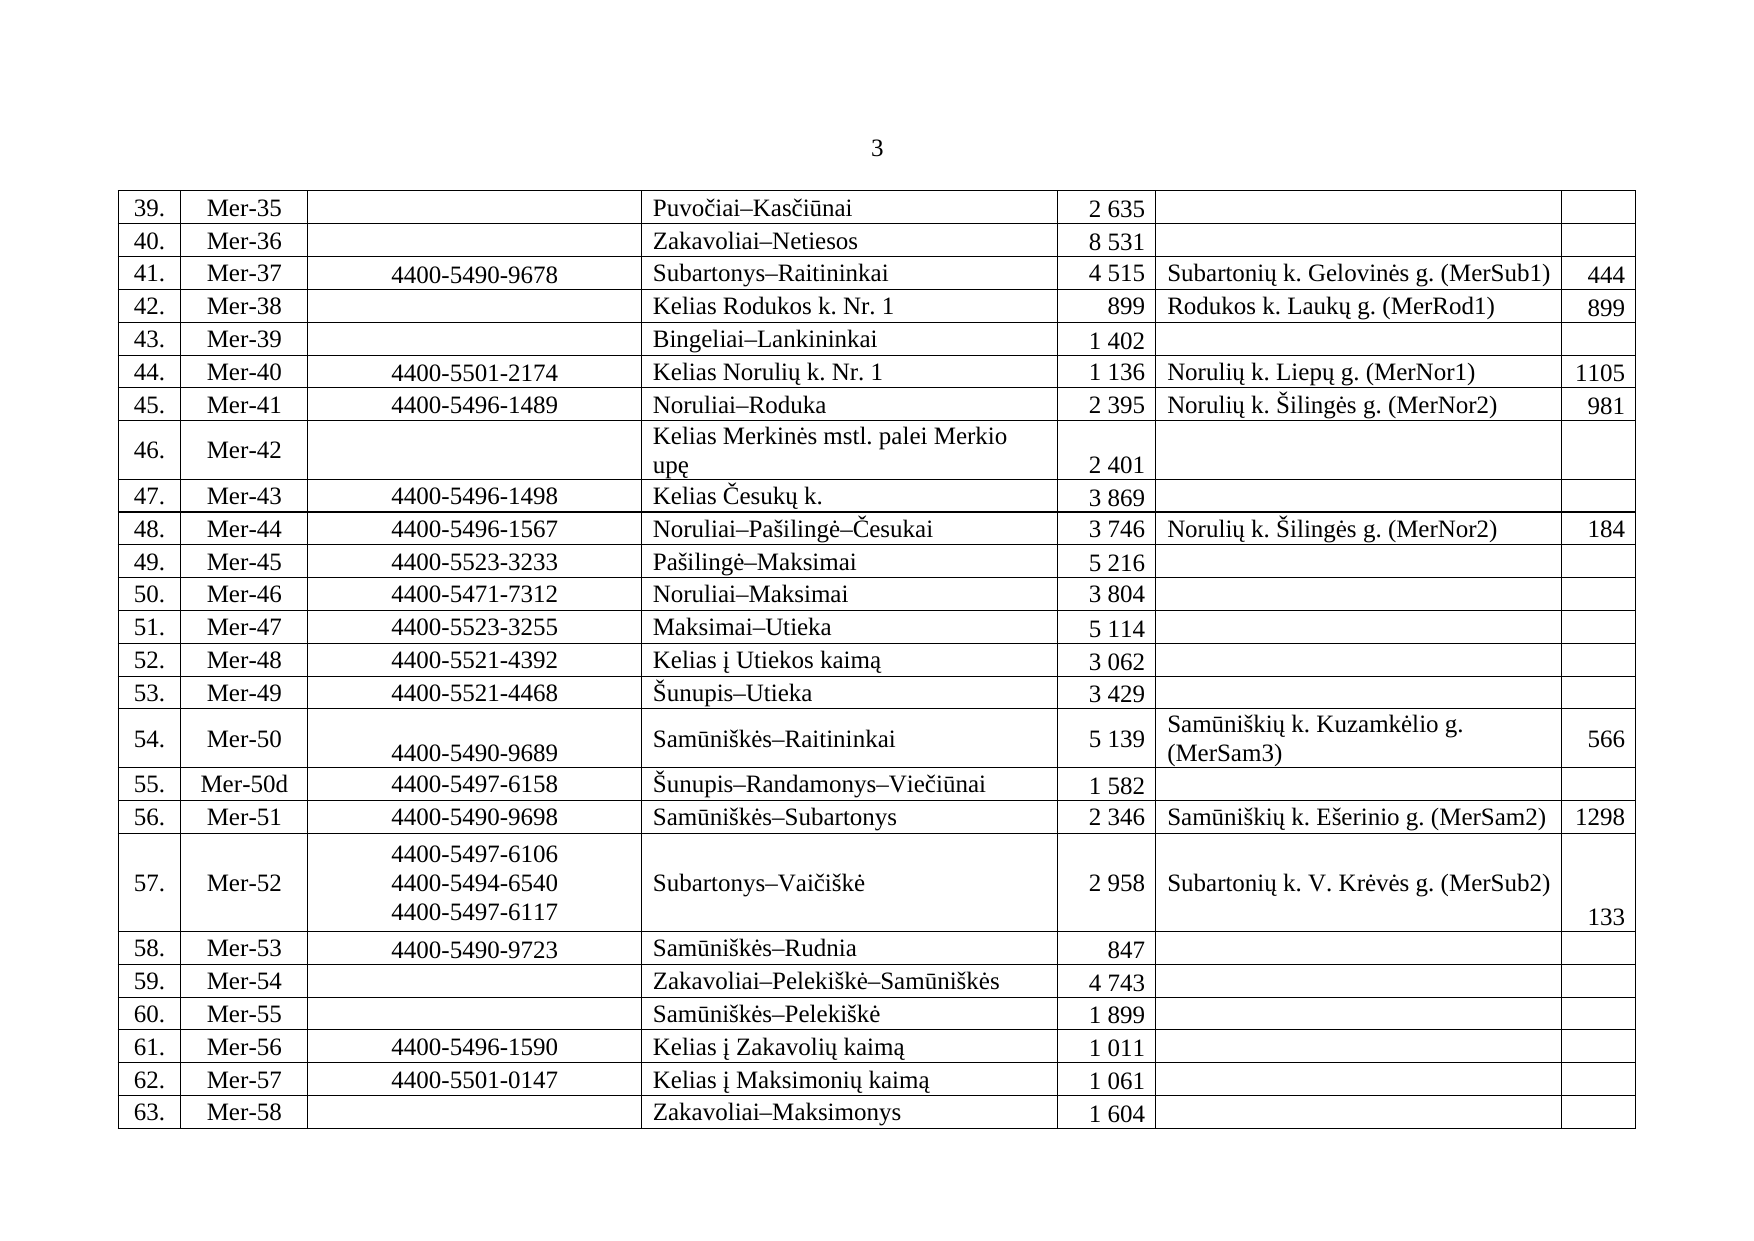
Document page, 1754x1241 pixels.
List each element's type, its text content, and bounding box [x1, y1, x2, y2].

table_cell Samūniškės–Rudnia [642, 932, 1057, 964]
table_cell Pašilingė–Maksimai [642, 545, 1057, 577]
table_cell Mer-48 [181, 644, 307, 676]
table_cell [1156, 578, 1561, 610]
table_cell Mer-39 [181, 323, 307, 354]
table_cell 54. [119, 709, 180, 767]
table_cell 59. [119, 965, 180, 997]
table_cell 4400-5471-7312 [308, 578, 641, 610]
table_cell [308, 421, 641, 479]
table_cell 133 [1562, 834, 1635, 931]
table_cell 4400-5501-0147 [308, 1063, 641, 1095]
table_cell [1156, 965, 1561, 997]
table_cell Mer-53 [181, 932, 307, 964]
table_cell Mer-47 [181, 611, 307, 643]
table_cell Zakavoliai–Netiesos [642, 224, 1057, 256]
table_cell 47. [119, 480, 180, 511]
table_cell Mer-44 [181, 513, 307, 544]
table_cell 847 [1058, 932, 1155, 964]
table_cell Kelias į Zakavolių kaimą [642, 1030, 1057, 1062]
table_cell [1562, 578, 1635, 610]
table_cell Kelias į Maksimonių kaimą [642, 1063, 1057, 1095]
table_cell 4400-5496-1498 [308, 480, 641, 511]
table_cell 46. [119, 421, 180, 479]
table_cell 55. [119, 768, 180, 800]
table_cell [1156, 611, 1561, 643]
table_cell [1156, 1063, 1561, 1095]
table_cell Subartonių k. Gelovinės g. (MerSub1) [1156, 257, 1561, 289]
table_cell Mer-55 [181, 998, 307, 1029]
table_cell 444 [1562, 257, 1635, 289]
table_cell Norulių k. Šilingės g. (MerNor2) [1156, 388, 1561, 420]
table_cell 184 [1562, 513, 1635, 544]
table_cell 4400-5496-1567 [308, 513, 641, 544]
table_cell 3 429 [1058, 677, 1155, 708]
table_cell 63. [119, 1096, 180, 1128]
table_cell Mer-56 [181, 1030, 307, 1062]
table_cell 49. [119, 545, 180, 577]
table_cell Kelias Česukų k. [642, 480, 1057, 511]
table_cell Mer-50 [181, 709, 307, 767]
table_cell 57. [119, 834, 180, 931]
table_cell [1562, 323, 1635, 354]
table_cell Mer-38 [181, 290, 307, 322]
table_cell [308, 224, 641, 256]
table_cell 40. [119, 224, 180, 256]
table_cell [308, 323, 641, 354]
table_cell [1156, 677, 1561, 708]
table_cell 899 [1058, 290, 1155, 322]
table_cell 50. [119, 578, 180, 610]
table_cell Mer-41 [181, 388, 307, 420]
table_cell 61. [119, 1030, 180, 1062]
table_cell [1562, 1096, 1635, 1128]
table_cell 43. [119, 323, 180, 354]
table_cell 566 [1562, 709, 1635, 767]
table_cell Mer-37 [181, 257, 307, 289]
table_cell 42. [119, 290, 180, 322]
table_cell Norulių k. Šilingės g. (MerNor2) [1156, 513, 1561, 544]
table_cell [1156, 998, 1561, 1029]
table_cell 1 061 [1058, 1063, 1155, 1095]
table_cell [1156, 323, 1561, 354]
table_cell [1562, 998, 1635, 1029]
table_cell Mer-46 [181, 578, 307, 610]
table_cell Mer-36 [181, 224, 307, 256]
table_cell [1562, 932, 1635, 964]
table_cell 1 582 [1058, 768, 1155, 800]
table_cell Mer-50d [181, 768, 307, 800]
table_cell 4400-5501-2174 [308, 356, 641, 387]
table_cell [1156, 480, 1561, 511]
table_cell Norulių k. Liepų g. (MerNor1) [1156, 356, 1561, 387]
table_cell Zakavoliai–Maksimonys [642, 1096, 1057, 1128]
table_cell 58. [119, 932, 180, 964]
table_cell Maksimai–Utieka [642, 611, 1057, 643]
table_cell [1562, 224, 1635, 256]
table_cell 62. [119, 1063, 180, 1095]
table_cell 4400-5497-6106 4400-5494-6540 4400-5497-6117 [308, 834, 641, 931]
table_cell 2 401 [1058, 421, 1155, 479]
table_cell [1562, 480, 1635, 511]
table_cell 5 139 [1058, 709, 1155, 767]
table_cell Kelias Rodukos k. Nr. 1 [642, 290, 1057, 322]
table_cell Kelias Merkinės mstl. palei Merkio upę [642, 421, 1057, 479]
table_cell [1156, 768, 1561, 800]
table_cell 3 062 [1058, 644, 1155, 676]
table_cell [1156, 545, 1561, 577]
table_cell 4400-5490-9689 [308, 709, 641, 767]
table_cell 1 604 [1058, 1096, 1155, 1128]
table_cell [1156, 932, 1561, 964]
table_cell [1156, 191, 1561, 223]
table_cell 4400-5496-1590 [308, 1030, 641, 1062]
table_cell Subartonys–Vaičiškė [642, 834, 1057, 931]
table_cell 1 011 [1058, 1030, 1155, 1062]
table_cell [1562, 677, 1635, 708]
table_cell 39. [119, 191, 180, 223]
table_cell 5 216 [1058, 545, 1155, 577]
table_cell [1562, 545, 1635, 577]
table_cell 8 531 [1058, 224, 1155, 256]
table_cell 4400-5490-9698 [308, 801, 641, 832]
table_cell [1562, 644, 1635, 676]
table_cell 56. [119, 801, 180, 832]
table_cell 44. [119, 356, 180, 387]
table_cell [308, 191, 641, 223]
table_cell 981 [1562, 388, 1635, 420]
table_cell 1105 [1562, 356, 1635, 387]
table_cell [1156, 644, 1561, 676]
table_cell [308, 1096, 641, 1128]
table_cell Rodukos k. Laukų g. (MerRod1) [1156, 290, 1561, 322]
table_cell [1562, 965, 1635, 997]
table_cell 2 958 [1058, 834, 1155, 931]
table_cell [1562, 421, 1635, 479]
table_cell [308, 998, 641, 1029]
table_cell [308, 965, 641, 997]
table_cell 4400-5523-3255 [308, 611, 641, 643]
table_cell 3 746 [1058, 513, 1155, 544]
table_cell [1562, 1030, 1635, 1062]
table_cell Zakavoliai–Pelekiškė–Samūniškės [642, 965, 1057, 997]
table_cell 4 743 [1058, 965, 1155, 997]
table_cell Samūniškių k. Ešerinio g. (MerSam2) [1156, 801, 1561, 832]
table_cell 4 515 [1058, 257, 1155, 289]
table_cell Subartonių k. V. Krėvės g. (MerSub2) [1156, 834, 1561, 931]
table_cell 4400-5496-1489 [308, 388, 641, 420]
table_cell Noruliai–Pašilingė–Česukai [642, 513, 1057, 544]
table_cell 4400-5497-6158 [308, 768, 641, 800]
table_cell [1562, 768, 1635, 800]
table_cell Kelias Norulių k. Nr. 1 [642, 356, 1057, 387]
table_cell Subartonys–Raitininkai [642, 257, 1057, 289]
table_cell 1298 [1562, 801, 1635, 832]
table_cell Noruliai–Roduka [642, 388, 1057, 420]
table_cell 4400-5521-4468 [308, 677, 641, 708]
table_cell Šunupis–Randamonys–Viečiūnai [642, 768, 1057, 800]
table_cell [1562, 611, 1635, 643]
table_cell Mer-57 [181, 1063, 307, 1095]
table_cell 1 402 [1058, 323, 1155, 354]
table_cell 899 [1562, 290, 1635, 322]
table_cell Samūniškės–Raitininkai [642, 709, 1057, 767]
table_cell Bingeliai–Lankininkai [642, 323, 1057, 354]
table_cell Mer-42 [181, 421, 307, 479]
table_cell Puvočiai–Kasčiūnai [642, 191, 1057, 223]
table_cell Mer-35 [181, 191, 307, 223]
table_cell Mer-40 [181, 356, 307, 387]
table_cell [308, 290, 641, 322]
table_cell [1156, 1030, 1561, 1062]
table_cell Samūniškės–Pelekiškė [642, 998, 1057, 1029]
table_cell 1 899 [1058, 998, 1155, 1029]
table_cell 45. [119, 388, 180, 420]
table_cell 3 804 [1058, 578, 1155, 610]
table_cell 4400-5490-9678 [308, 257, 641, 289]
table_cell [1156, 421, 1561, 479]
table_cell 4400-5523-3233 [308, 545, 641, 577]
table_cell 2 346 [1058, 801, 1155, 832]
table_cell Mer-52 [181, 834, 307, 931]
table_cell Mer-45 [181, 545, 307, 577]
table_cell 2 635 [1058, 191, 1155, 223]
table_cell Mer-43 [181, 480, 307, 511]
table_cell 1 136 [1058, 356, 1155, 387]
table_cell 60. [119, 998, 180, 1029]
table_cell Noruliai–Maksimai [642, 578, 1057, 610]
table_cell 52. [119, 644, 180, 676]
table_cell 48. [119, 513, 180, 544]
table_cell 5 114 [1058, 611, 1155, 643]
table_cell 3 869 [1058, 480, 1155, 511]
table_cell [1156, 1096, 1561, 1128]
table_cell Mer-49 [181, 677, 307, 708]
table_cell Kelias į Utiekos kaimą [642, 644, 1057, 676]
table_cell Šunupis–Utieka [642, 677, 1057, 708]
table_cell 41. [119, 257, 180, 289]
table_cell 4400-5490-9723 [308, 932, 641, 964]
table_cell Mer-51 [181, 801, 307, 832]
table_cell [1562, 1063, 1635, 1095]
table_cell Samūniškės–Subartonys [642, 801, 1057, 832]
table_cell 53. [119, 677, 180, 708]
table_cell [1156, 224, 1561, 256]
table_cell 51. [119, 611, 180, 643]
table_cell 4400-5521-4392 [308, 644, 641, 676]
table_cell Samūniškių k. Kuzamkėlio g. (MerSam3) [1156, 709, 1561, 767]
table_cell Mer-58 [181, 1096, 307, 1128]
table_cell Mer-54 [181, 965, 307, 997]
table_cell 2 395 [1058, 388, 1155, 420]
table_cell [1562, 191, 1635, 223]
